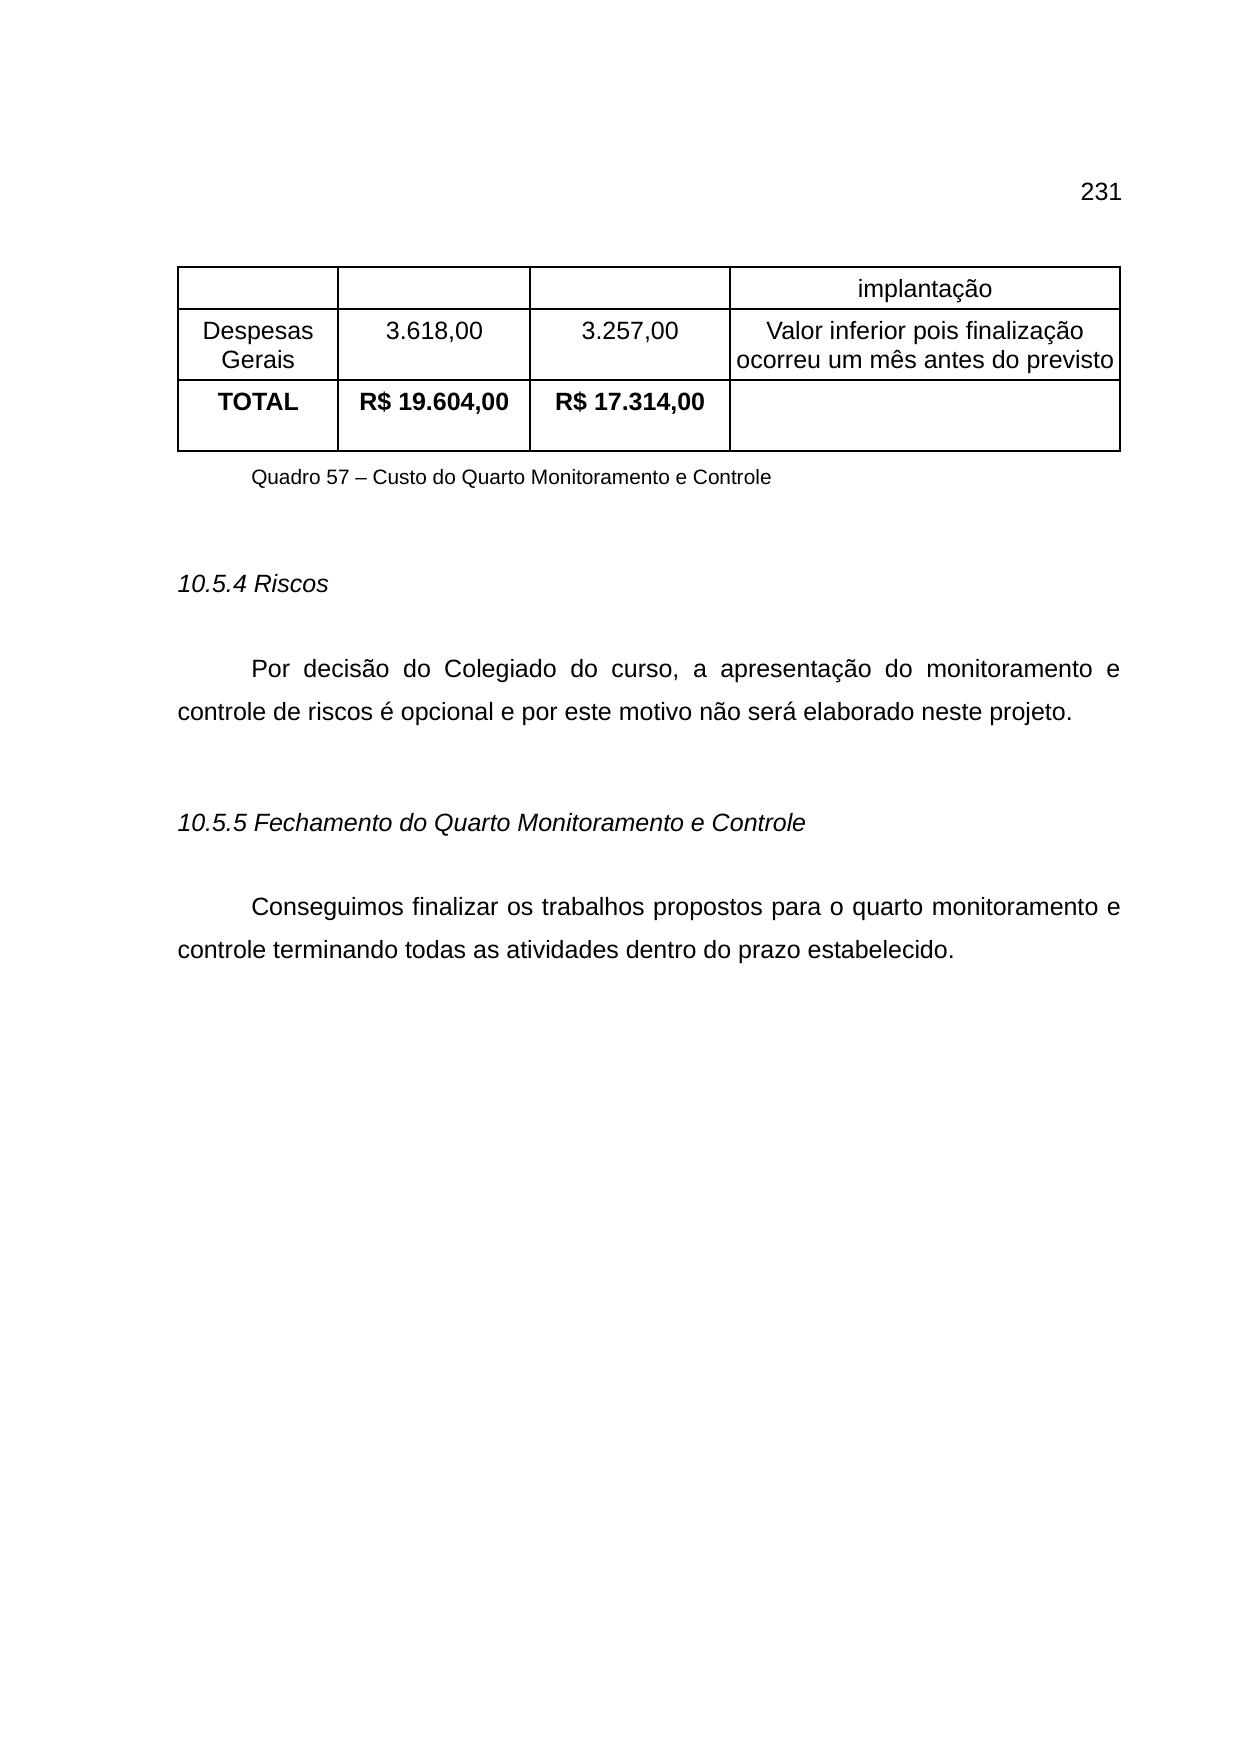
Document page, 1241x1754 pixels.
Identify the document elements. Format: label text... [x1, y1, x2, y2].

table_cell [339, 268, 529, 308]
table_cell [531, 268, 729, 308]
table_cell [731, 381, 1119, 450]
table_cell [179, 268, 337, 308]
text Quadro 57 – Custo do Quarto Monitoramento e Controle [177, 465, 1122, 489]
table_cell implantação [731, 268, 1119, 308]
text Por decisão do Colegiado do curso, a apresentação do monitoramento e controle de riscos é opcional e por este motivo não será elaborado neste projeto. [177, 654, 1122, 726]
table_cell R$ 19.604,00 [339, 381, 529, 450]
table_cell TOTAL [179, 381, 337, 450]
table_cell Valor inferior pois finalização ocorreu um mês antes do previsto [731, 310, 1119, 379]
table_cell 3.618,00 [339, 310, 529, 379]
text Conseguimos finalizar os trabalhos propostos para o quarto monitoramento e controle terminando todas as atividades dentro do prazo estabelecido. [177, 892, 1122, 964]
subtitle 10.5.4 Riscos [177, 569, 1122, 598]
table_cell 3.257,00 [531, 310, 729, 379]
table_cell Despesas Gerais [179, 310, 337, 379]
subtitle 10.5.5 Fechamento do Quarto Monitoramento e Controle [177, 808, 1122, 837]
table_cell R$ 17.314,00 [531, 381, 729, 450]
